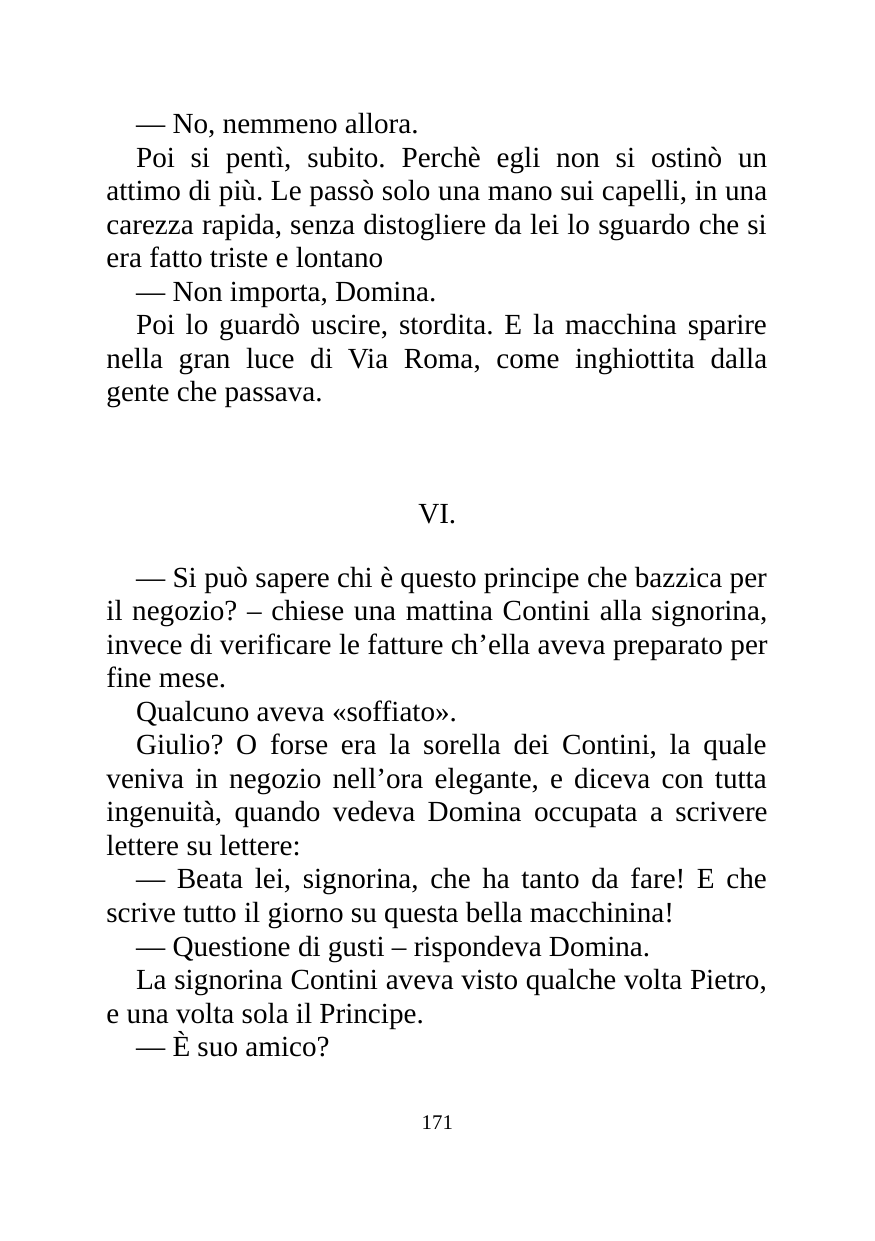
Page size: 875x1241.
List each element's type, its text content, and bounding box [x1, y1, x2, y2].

text La signorina Contini aveva visto qualche volta Pietro, e una volta sola il Principe. [106, 962, 768, 1029]
text — Questione di gusti – rispondeva Domina. [106, 929, 768, 962]
text Giulio? O forse era la sorella dei Contini, la quale veniva in negozio nell’ora elegante, e diceva con tutta ingenuità, quando vedeva Domina occupata a scrivere lettere su lettere: [106, 727, 768, 862]
text — È suo amico? [106, 1029, 768, 1063]
text — Non importa, Domina. [106, 274, 768, 307]
text Poi lo guardò uscire, stordita. E la macchina sparire nella gran luce di Via Roma, come inghiottita dalla gente che passava. [106, 307, 768, 408]
text Poi si pentì, subito. Perchè egli non si ostinò un attimo di più. Le passò solo una mano sui capelli, in una carezza rapida, senza distogliere da lei lo sguardo che si era fatto triste e lontano [106, 140, 768, 274]
text — Beata lei, signorina, che ha tanto da fare! E che scrive tutto il giorno su questa bella macchinina! [106, 862, 768, 929]
text Qualcuno aveva «soffiato». [106, 694, 768, 727]
subtitle VI. [106, 497, 768, 530]
text — No, nemmeno allora. [106, 106, 768, 140]
text — Si può sapere chi è questo principe che bazzica per il negozio? – chiese una mattina Contini alla signorina, invece di verificare le fatture ch’ella aveva preparato per fine mese. [106, 560, 768, 694]
